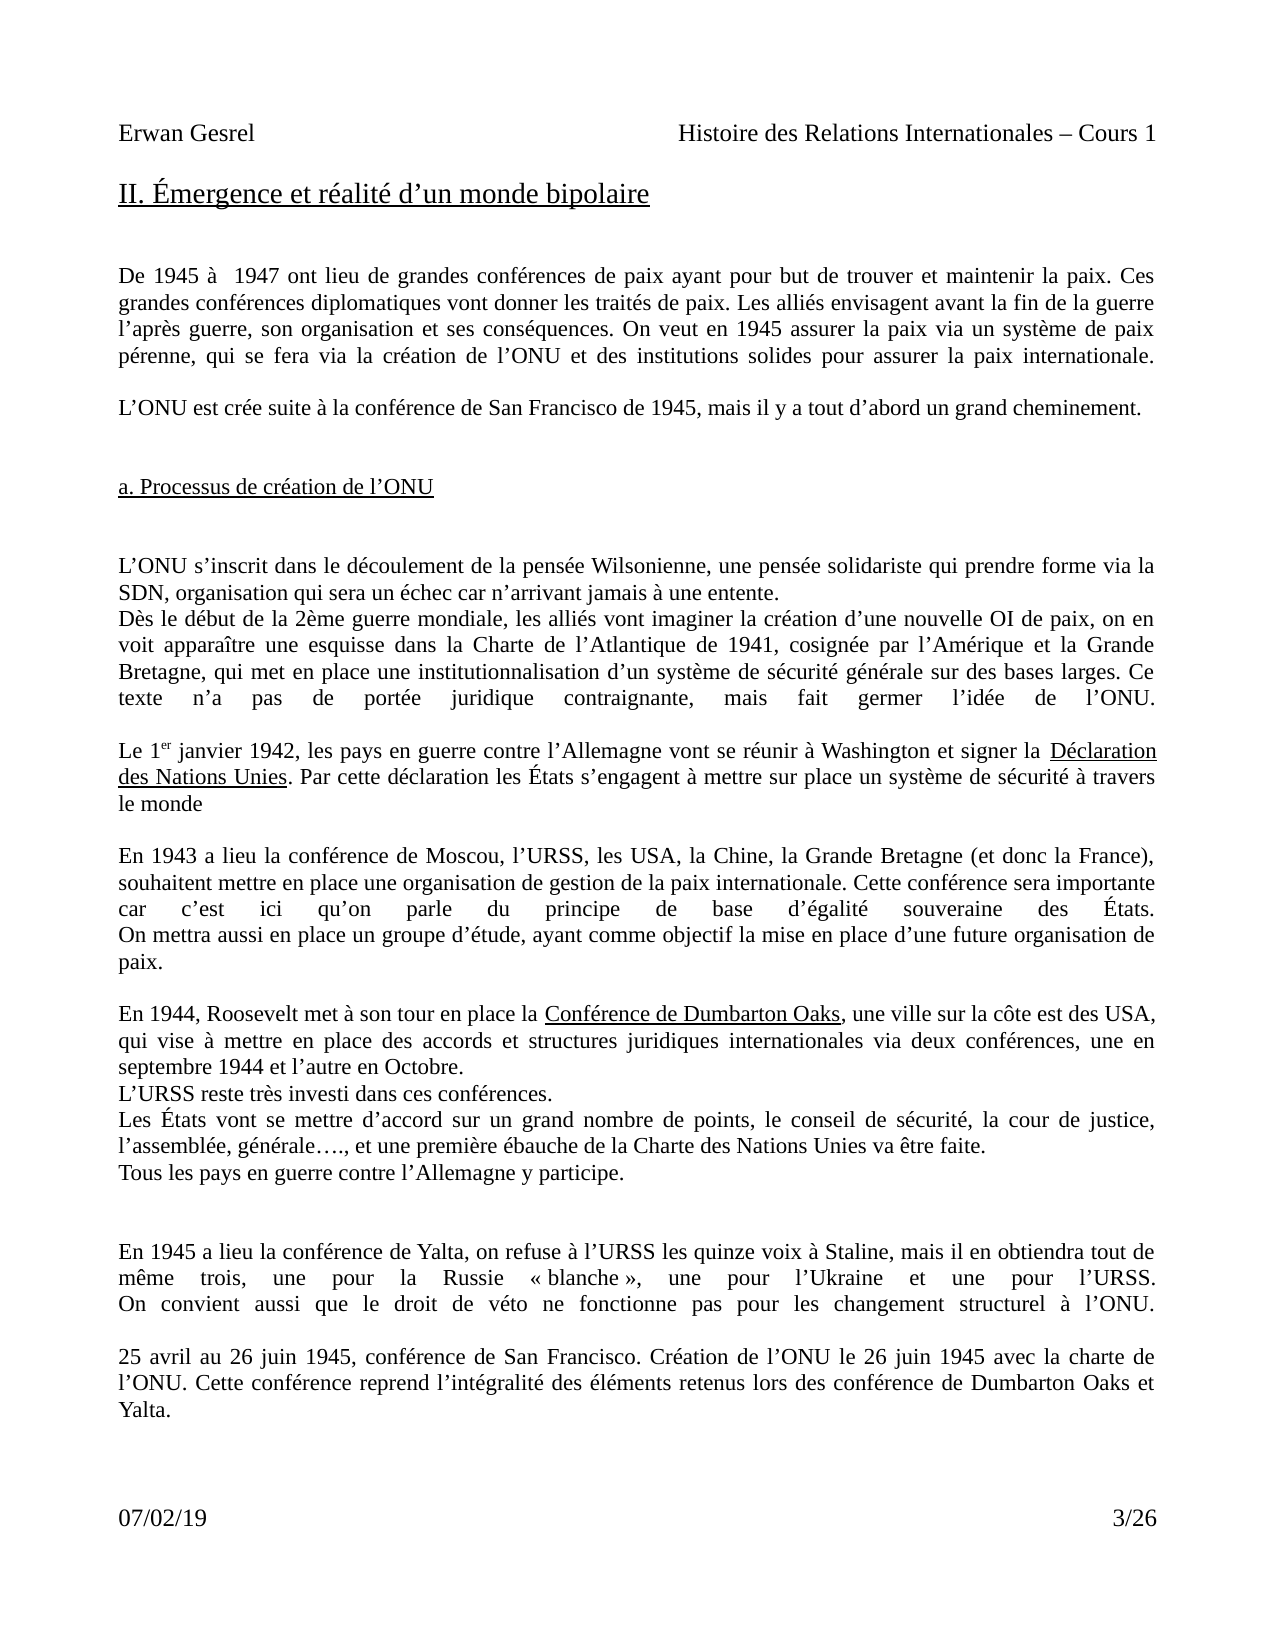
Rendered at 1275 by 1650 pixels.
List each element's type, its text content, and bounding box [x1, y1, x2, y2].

text En 1943 a lieu la conférence de Moscou, l’URSS, les USA, la Chine, la Grande Bretagne (et donc la France), souhaitent mettre en place une organisation de gestion de la paix internationale. Cette conférence sera importante car c’est ici qu’on parle du principe de base d’égalité souveraine des États. On mettra aussi en place un groupe d’étude, ayant comme objectif la mise en place d’une future organisation de paix. [118, 842, 1157, 974]
text L’URSS reste très investi dans ces conférences. [118, 1079, 1157, 1106]
text De 1945 à 1947 ont lieu de grandes conférences de paix ayant pour but de trouver et maintenir la paix. Ces grandes conférences diplomatiques vont donner les traités de paix. Les alliés envisagent avant la fin de la guerre l’après guerre, son organisation et ses conséquences. On veut en 1945 assurer la paix via un système de paix pérenne, qui se fera via la création de l’ONU et des institutions solides pour assurer la paix internationale. L’ONU est crée suite à la conférence de San Francisco de 1945, mais il y a tout d’abord un grand cheminement. [118, 263, 1157, 421]
text a. Processus de création de l’ONU [118, 473, 1157, 500]
text II. Émergence et réalité d’un monde bipolaire [118, 176, 1157, 210]
text Les États vont se mettre d’accord sur un grand nombre de points, le conseil de sécurité, la cour de justice, l’assemblée, générale…., et une première ébauche de la Charte des Nations Unies va être faite. Tous les pays en guerre contre l’Allemagne y participe. [118, 1106, 1157, 1185]
text En 1944, Roosevelt met à son tour en place la Conférence de Dumbarton Oaks, une ville sur la côte est des USA, qui vise à mettre en place des accords et structures juridiques internationales via deux conférences, une en septembre 1944 et l’autre en Octobre. [118, 1001, 1157, 1079]
text En 1945 a lieu la conférence de Yalta, on refuse à l’URSS les quinze voix à Staline, mais il en obtiendra tout de même trois, une pour la Russie « blanche », une pour l’Ukraine et une pour l’URSS. On convient aussi que le droit de véto ne fonctionne pas pour les changement structurel à l’ONU. 25 avril au 26 juin 1945, conférence de San Francisco. Création de l’ONU le 26 juin 1945 avec la charte de l’ONU. Cette conférence reprend l’intégralité des éléments retenus lors des conférence de Dumbarton Oaks et Yalta. [118, 1238, 1157, 1422]
text Dès le début de la 2ème guerre mondiale, les alliés vont imaginer la création d’une nouvelle OI de paix, on en voit apparaître une esquisse dans la Charte de l’Atlantique de 1941, cosignée par l’Amérique et la Grande Bretagne, qui met en place une institutionnalisation d’un système de sécurité générale sur des bases larges. Ce texte n’a pas de portée juridique contraignante, mais fait germer l’idée de l’ONU. Le 1er janvier 1942, les pays en guerre contre l’Allemagne vont se réunir à Washington et signer la Déclaration des Nations Unies. Par cette déclaration les États s’engagent à mettre sur place un système de sécurité à travers le monde [118, 605, 1157, 816]
text L’ONU s’inscrit dans le découlement de la pensée Wilsonienne, une pensée solidariste qui prendre forme via la SDN, organisation qui sera un échec car n’arrivant jamais à une entente. [118, 552, 1157, 605]
